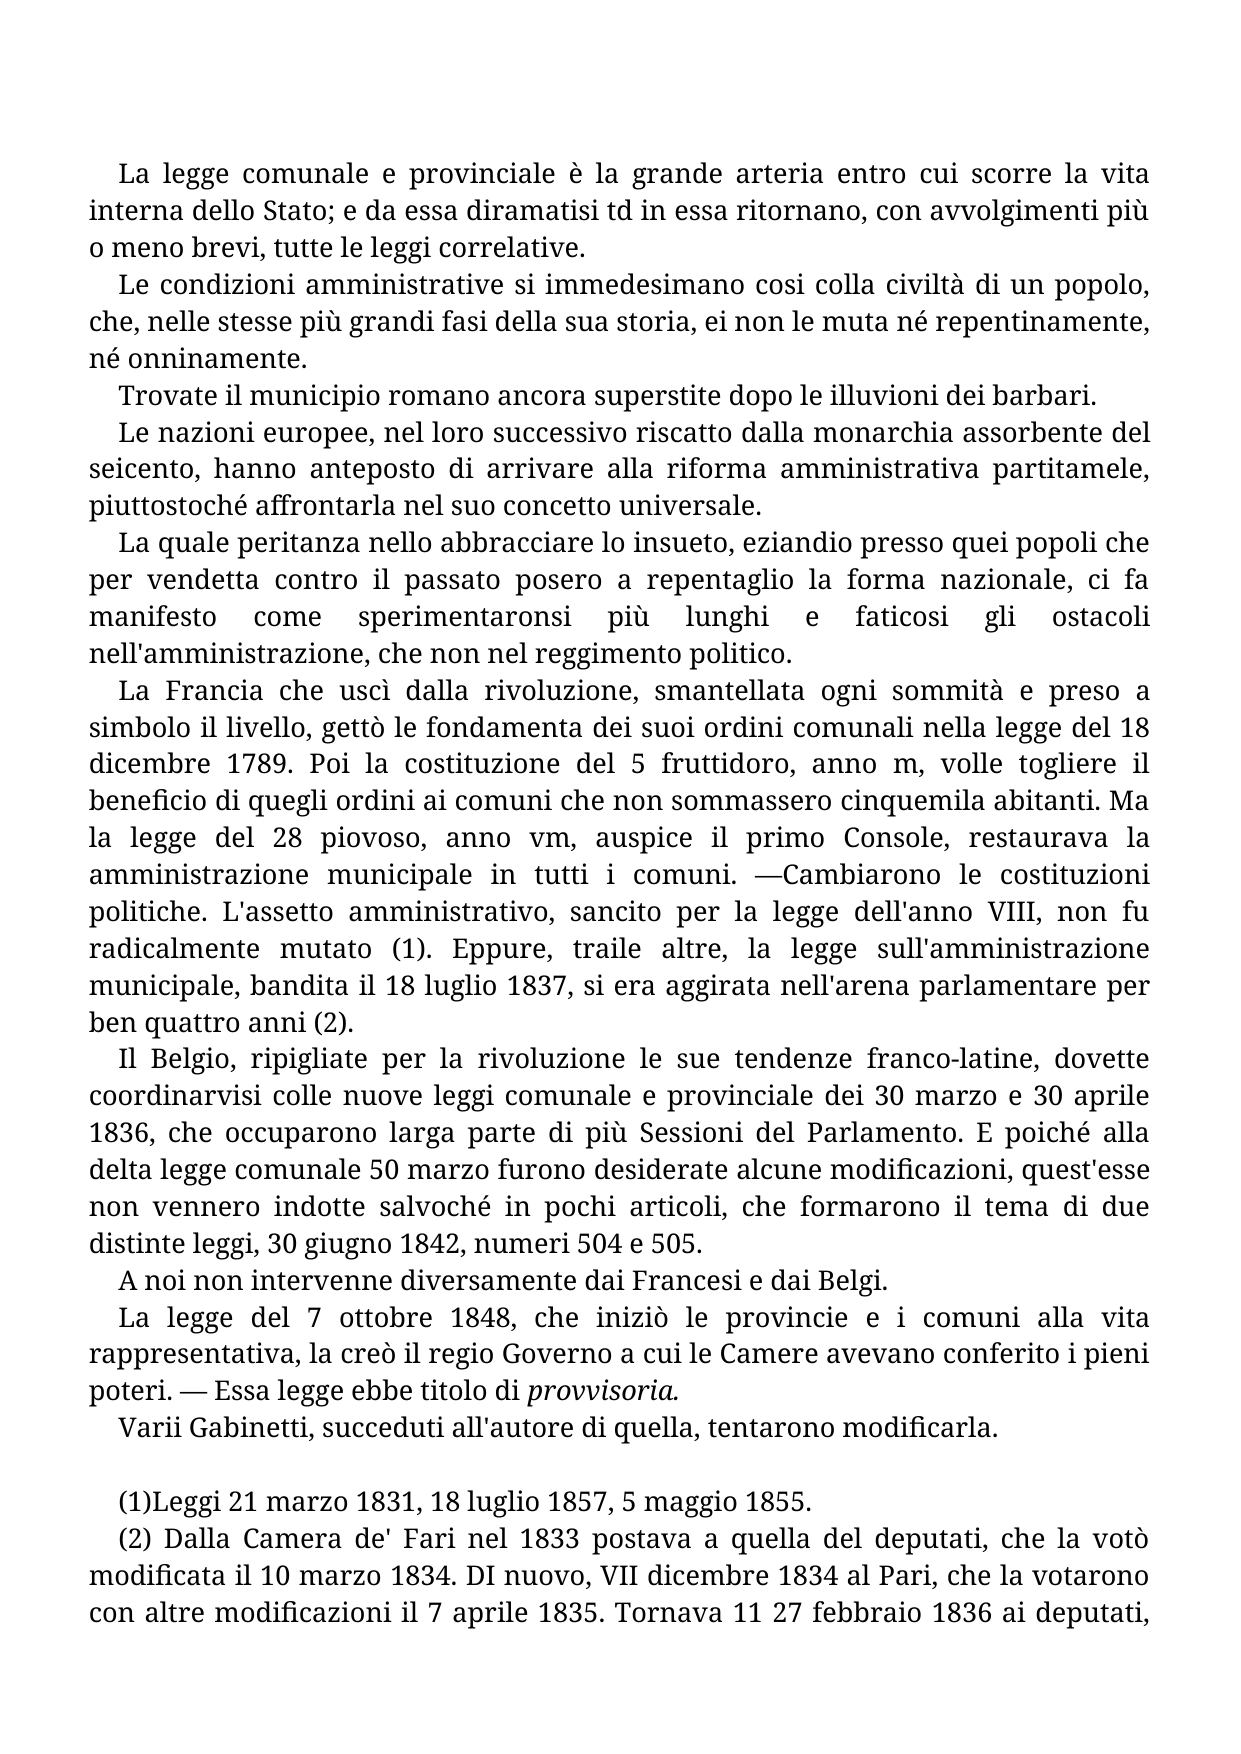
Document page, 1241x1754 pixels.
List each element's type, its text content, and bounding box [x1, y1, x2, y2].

text La legge comunale e provinciale è la grande arteria entro cui scorre la vita interna dello Stato; e da essa diramatisi td in essa ritornano, con avvolgimenti più o meno brevi, tutte le leggi correlative. [88, 155, 1152, 266]
text La quale peritanza nello abbracciare lo insueto, eziandio presso quei popoli che per vendetta contro il passato posero a repentaglio la forma nazionale, ci fa manifesto come sperimentaronsi più lunghi e faticosi gli ostacoli nell'amministrazione, che non nel reggimento politico. [88, 524, 1152, 671]
text Le condizioni amministrative si immedesimano cosi colla civiltà di un popolo, che, nelle stesse più grandi fasi della sua storia, ei non le muta né repentinamente, né onninamente. [88, 266, 1152, 376]
text Trovate il municipio romano ancora superstite dopo le illuvioni dei barbari. [88, 376, 1152, 413]
text Il Belgio, ripigliate per la rivoluzione le sue tendenze franco-latine, dovette coordinarvisi colle nuove leggi comunale e provinciale dei 30 marzo e 30 aprile 1836, che occuparono larga parte di più Sessioni del Parlamento. E poiché alla delta legge comunale 50 marzo furono desiderate alcune modificazioni, quest'esse non vennero indotte salvoché in pochi articoli, che formarono il tema di due distinte leggi, 30 giugno 1842, numeri 504 e 505. [88, 1040, 1152, 1261]
text (2) Dalla Camera de' Fari nel 1833 postava a quella del deputati, che la votò modificata il 10 marzo 1834. DI nuovo, VII dicembre 1834 al Pari, che la votarono con altre modificazioni il 7 aprile 1835. Tornava 11 27 febbraio 1836 ai deputati, [88, 1519, 1152, 1630]
text La Francia che uscì dalla rivoluzione, smantellata ogni sommità e preso a simbolo il livello, gettò le fondamenta dei suoi ordini comunali nella legge del 18 dicembre 1789. Poi la costituzione del 5 fruttidoro, anno m, volle togliere il beneficio di quegli ordini ai comuni che non sommassero cinquemila abitanti. Ma la legge del 28 piovoso, anno vm, auspice il primo Console, restaurava la amministrazione municipale in tutti i comuni. —Cambiarono le costituzioni politiche. L'assetto amministrativo, sancito per la legge dell'anno VIII, non fu radicalmente mutato (1). Eppure, traile altre, la legge sull'amministrazione municipale, bandita il 18 luglio 1837, si era aggirata nell'arena parlamentare per ben quattro anni (2). [88, 671, 1152, 1040]
text Le nazioni europee, nel loro successivo riscatto dalla monarchia assorbente del seicento, hanno anteposto di arrivare alla riforma amministrativa partitamele, piuttostoché affrontarla nel suo concetto universale. [88, 413, 1152, 524]
text A noi non intervenne diversamente dai Francesi e dai Belgi. [88, 1261, 1152, 1298]
text (1)Leggi 21 marzo 1831, 18 luglio 1857, 5 maggio 1855. [88, 1482, 1152, 1519]
text Varii Gabinetti, succeduti all'autore di quella, tentarono modificarla. [88, 1409, 1152, 1446]
text La legge del 7 ottobre 1848, che iniziò le provincie e i comuni alla vita rappresentativa, la creò il regio Governo a cui le Camere avevano conferito i pieni poteri. — Essa legge ebbe titolo di provvisoria. [88, 1298, 1152, 1409]
